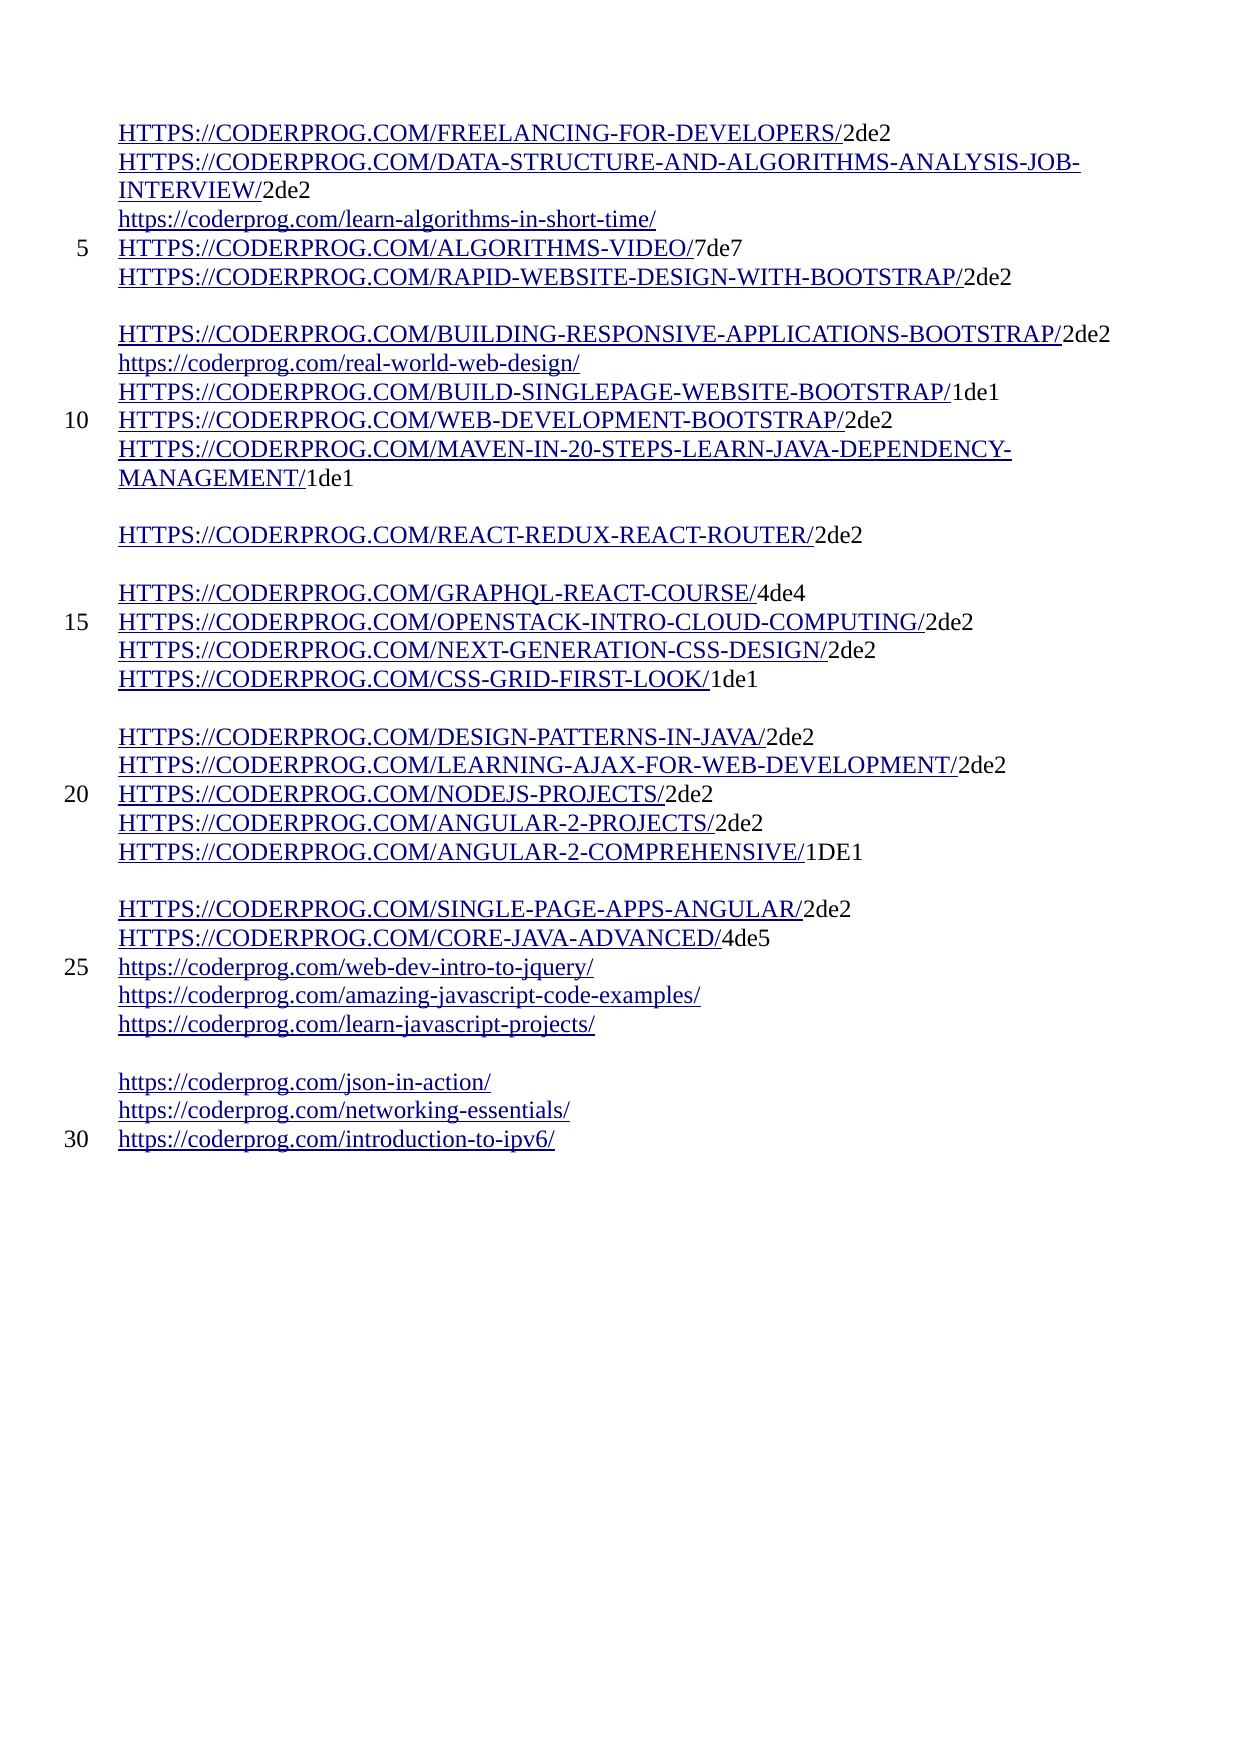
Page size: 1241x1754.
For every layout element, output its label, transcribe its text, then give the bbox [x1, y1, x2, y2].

text https://coderprog.com/learn-algorithms-in-short-time/ [118, 204, 1122, 233]
text HTTPS://CODERPROG.COM/NEXT-GENERATION-CSS-DESIGN/2de2 [118, 636, 1122, 664]
text HTTPS://CODERPROG.COM/ANGULAR-2-PROJECTS/2de2 [118, 808, 1122, 837]
text HTTPS://CODERPROG.COM/CORE-JAVA-ADVANCED/4de5 [118, 923, 1122, 952]
text HTTPS://CODERPROG.COM/ANGULAR-2-COMPREHENSIVE/1DE1 [118, 837, 1122, 866]
text HTTPS://CODERPROG.COM/DESIGN-PATTERNS-IN-JAVA/2de2 [118, 722, 1122, 751]
text HTTPS://CODERPROG.COM/BUILD-SINGLEPAGE-WEBSITE-BOOTSTRAP/1de1 [118, 377, 1122, 406]
text https://coderprog.com/amazing-javascript-code-examples/ [118, 981, 1122, 1009]
text https://coderprog.com/learn-javascript-projects/ [118, 1009, 1122, 1038]
text HTTPS://CODERPROG.COM/OPENSTACK-INTRO-CLOUD-COMPUTING/2de2 [118, 607, 1122, 636]
text HTTPS://CODERPROG.COM/LEARNING-AJAX-FOR-WEB-DEVELOPMENT/2de2 [118, 751, 1122, 779]
text HTTPS://CODERPROG.COM/REACT-REDUX-REACT-ROUTER/2de2 [118, 521, 1122, 549]
text https://coderprog.com/networking-essentials/ [118, 1096, 1122, 1124]
text HTTPS://CODERPROG.COM/FREELANCING-FOR-DEVELOPERS/2de2 [118, 118, 1122, 147]
text HTTPS://CODERPROG.COM/BUILDING-RESPONSIVE-APPLICATIONS-BOOTSTRAP/2de2 [118, 319, 1122, 348]
text HTTPS://CODERPROG.COM/GRAPHQL-REACT-COURSE/4de4 [118, 578, 1122, 607]
text HTTPS://CODERPROG.COM/MAVEN-IN-20-STEPS-LEARN-JAVA-DEPENDENCY-MANAGEMENT/1de1 [118, 434, 1122, 492]
text https://coderprog.com/web-dev-intro-to-jquery/ [118, 952, 1122, 981]
text https://coderprog.com/introduction-to-ipv6/ [118, 1124, 1122, 1153]
text HTTPS://CODERPROG.COM/NODEJS-PROJECTS/2de2 [118, 779, 1122, 808]
text HTTPS://CODERPROG.COM/SINGLE-PAGE-APPS-ANGULAR/2de2 [118, 894, 1122, 923]
text HTTPS://CODERPROG.COM/RAPID-WEBSITE-DESIGN-WITH-BOOTSTRAP/2de2 [118, 262, 1122, 291]
text https://coderprog.com/real-world-web-design/ [118, 348, 1122, 377]
text https://coderprog.com/json-in-action/ [118, 1067, 1122, 1096]
text HTTPS://CODERPROG.COM/WEB-DEVELOPMENT-BOOTSTRAP/2de2 [118, 406, 1122, 434]
text HTTPS://CODERPROG.COM/DATA-STRUCTURE-AND-ALGORITHMS-ANALYSIS-JOB-INTERVIEW/2de2 [118, 147, 1122, 204]
text HTTPS://CODERPROG.COM/CSS-GRID-FIRST-LOOK/1de1 [118, 664, 1122, 693]
text HTTPS://CODERPROG.COM/ALGORITHMS-VIDEO/7de7 [118, 233, 1122, 262]
